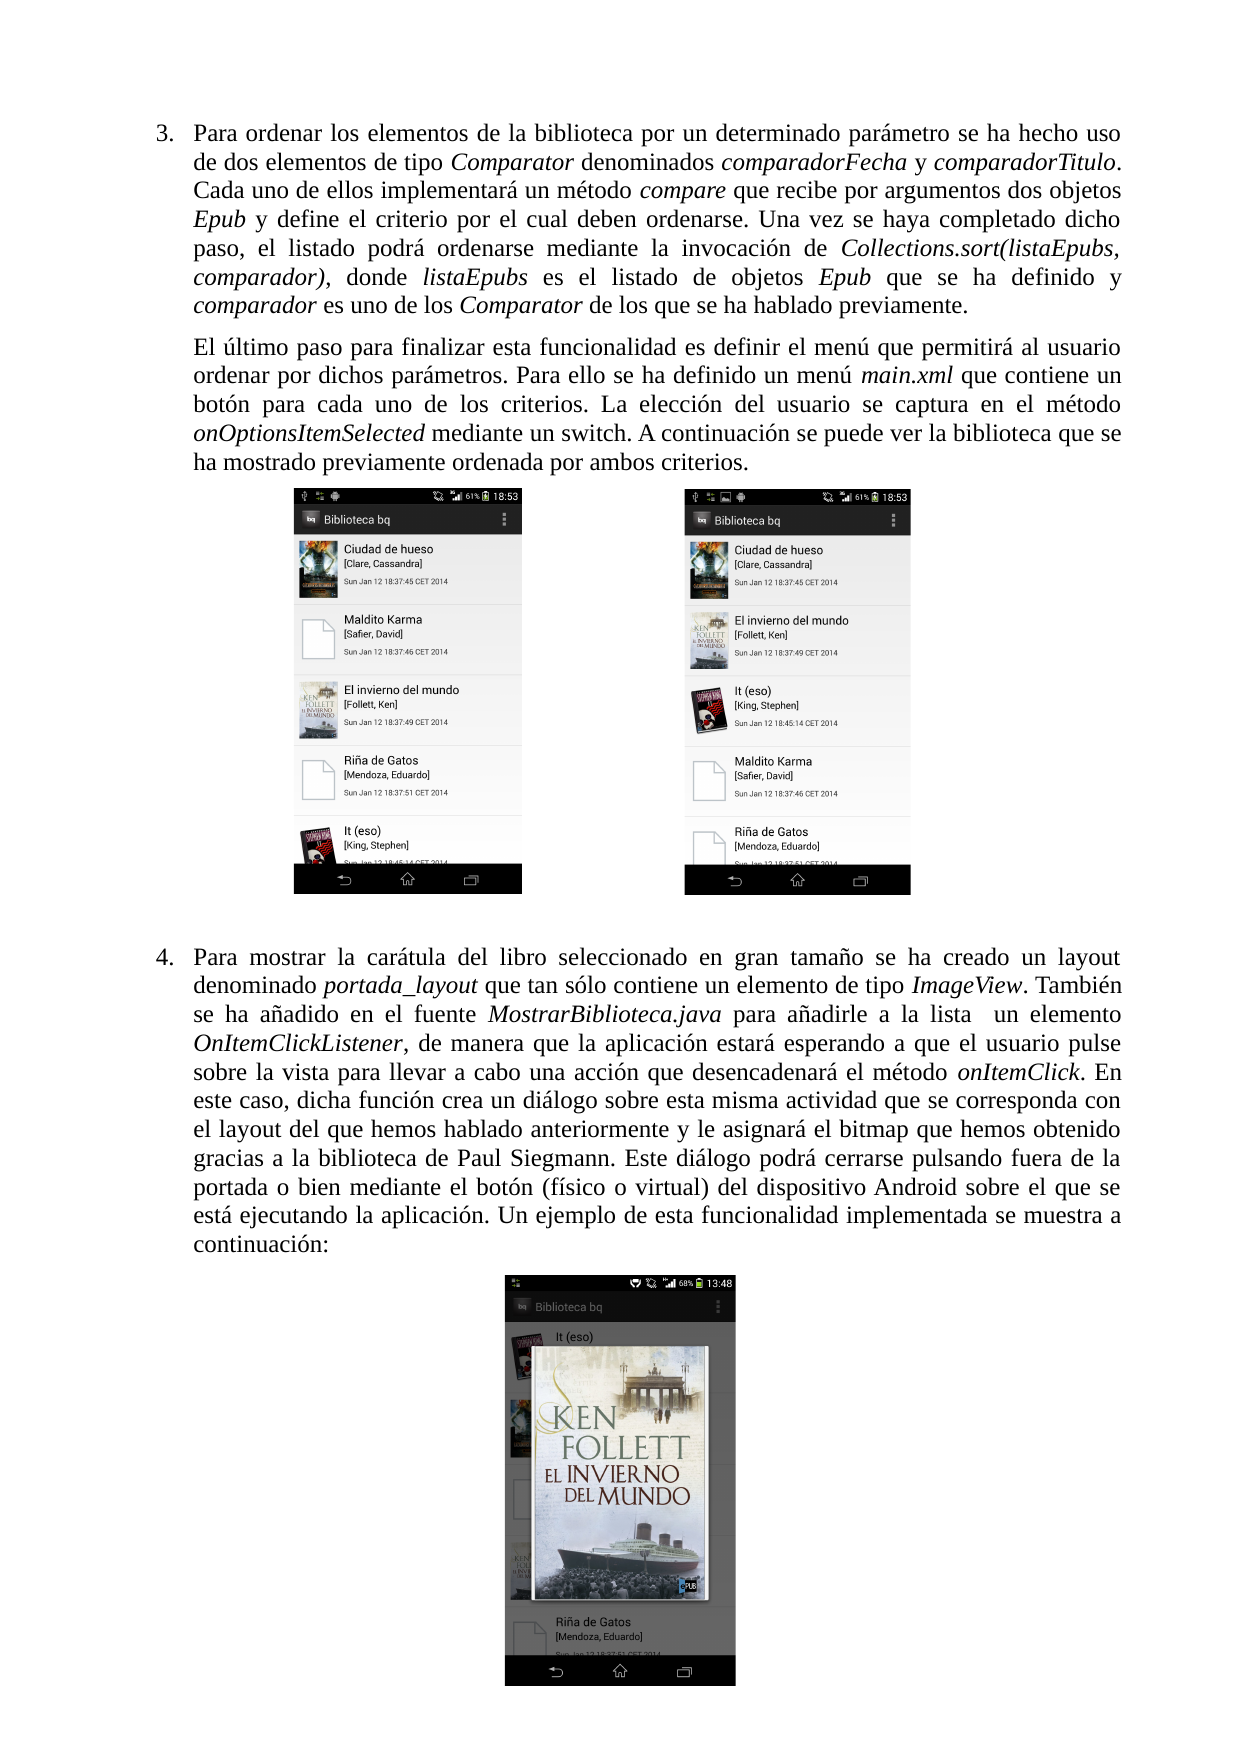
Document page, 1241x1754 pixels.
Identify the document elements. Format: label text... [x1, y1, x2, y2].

list El último paso para finalizar esta funcionalidad es definir el menú que permitirá al usuario ordenar por dichos parámetros. Para ello se ha definido un menú main.xml que contiene un botón para cada uno de los criterios. La elección del usuario se captura en el método onOptionsItemSelected mediante un switch. A continuación se puede ver la biblioteca que se ha mostrado previamente ordenada por ambos criterios. [156, 332, 1122, 476]
list Para ordenar los elementos de la biblioteca por un determinado parámetro se ha hecho uso de dos elementos de tipo Comparator denominados comparadorFecha y comparadorTitulo. Cada uno de ellos implementará un método compare que recibe por argumentos dos objetos Epub y define el criterio por el cual deben ordenarse. Una vez se haya completado dicho paso, el listado podrá ordenarse mediante la invocación de Collections.sort(listaEpubs, comparador), donde listaEpubs es el listado de objetos Epub que se ha definido y comparador es uno de los Comparator de los que se ha hablado previamente. [156, 118, 1122, 319]
picture [293, 488, 522, 894]
picture [684, 489, 911, 895]
picture [504, 1275, 736, 1686]
list Para mostrar la carátula del libro seleccionado en gran tamaño se ha creado un layout denominado portada_layout que tan sólo contiene un elemento de tipo ImageView. También se ha añadido en el fuente MostrarBiblioteca.java para añadirle a la lista un elemento OnItemClickListener, de manera que la aplicación estará esperando a que el usuario pulse sobre la vista para llevar a cabo una acción que desencadenará el método onItemClick. En este caso, dicha función crea un diálogo sobre esta misma actividad que se corresponda con el layout del que hemos hablado anteriormente y le asignará el bitmap que hemos obtenido gracias a la biblioteca de Paul Siegmann. Este diálogo podrá cerrarse pulsando fuera de la portada o bien mediante el botón (físico o virtual) del dispositivo Android sobre el que se está ejecutando la aplicación. Un ejemplo de esta funcionalidad implementada se muestra a continuación: [156, 942, 1122, 1258]
